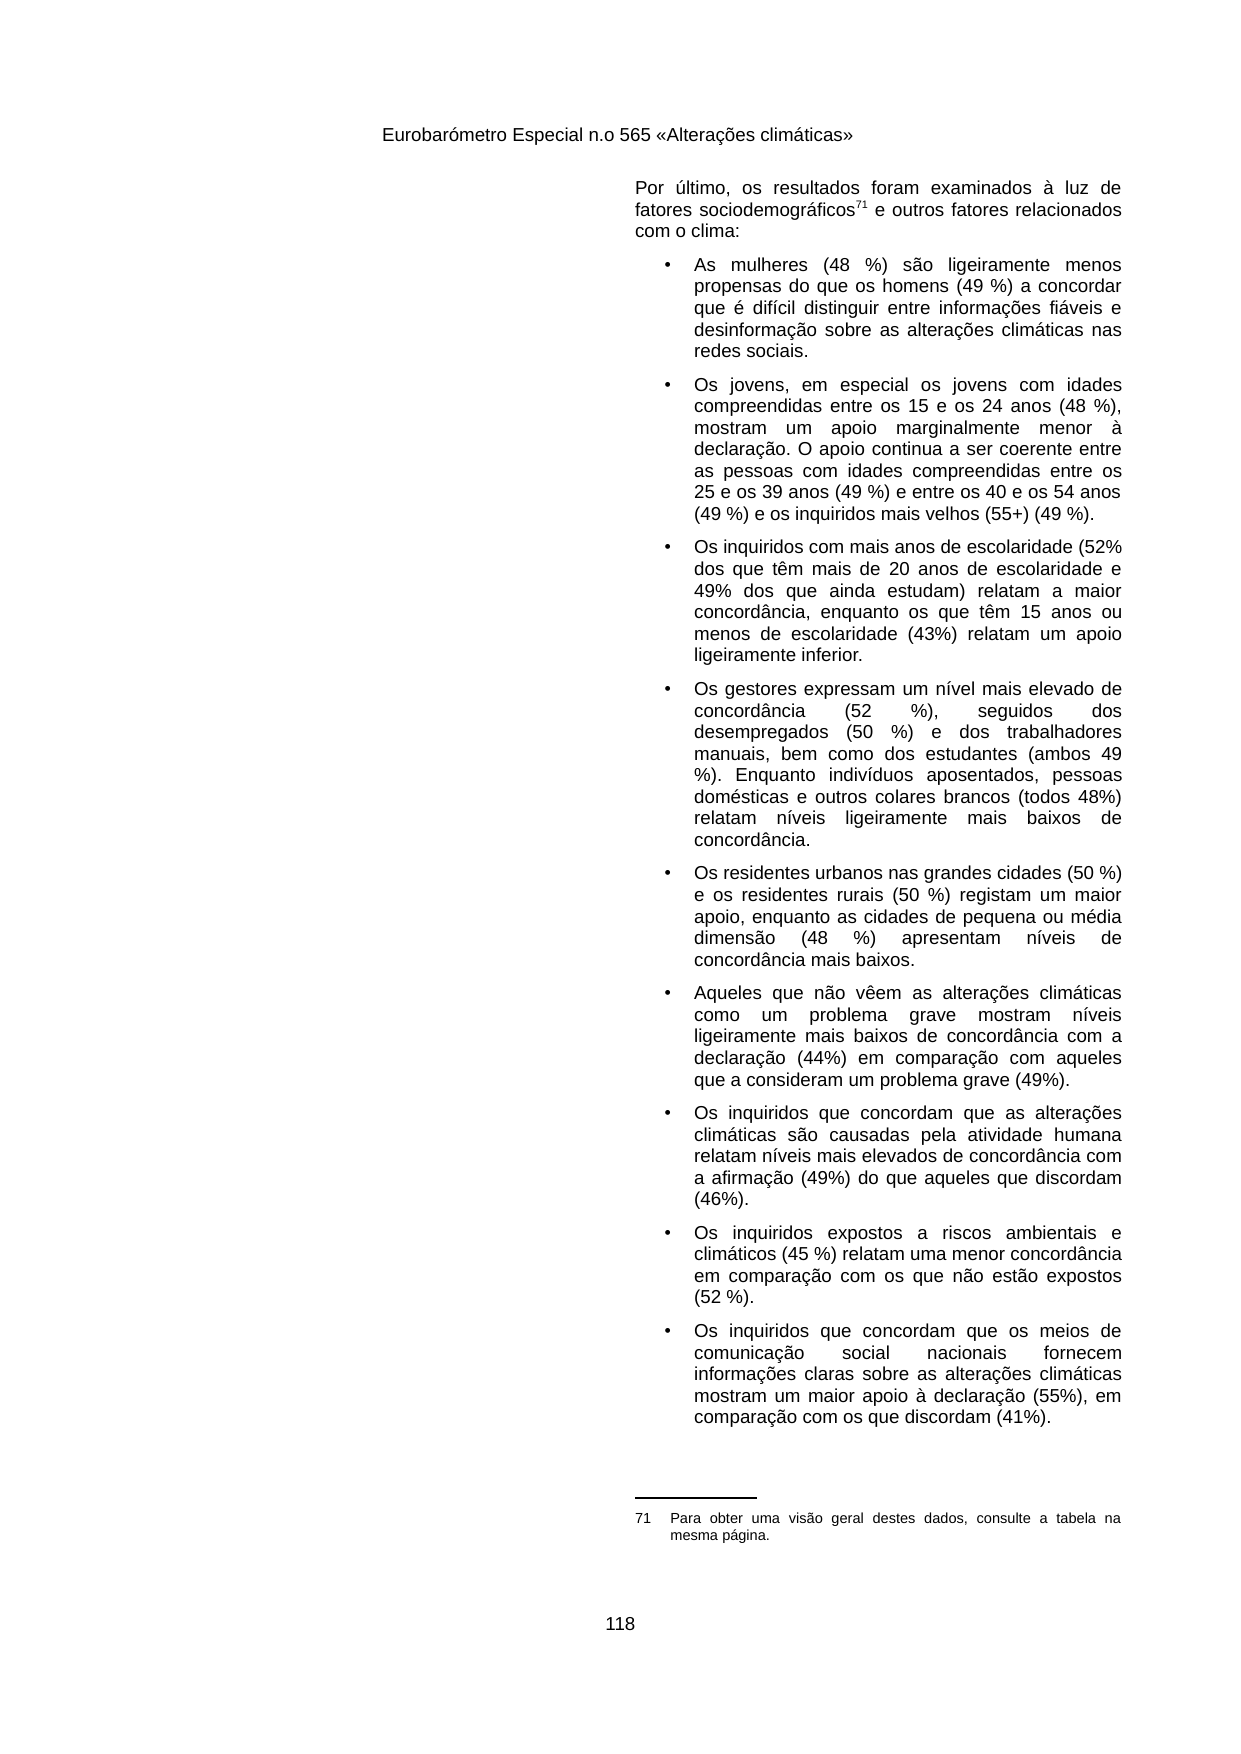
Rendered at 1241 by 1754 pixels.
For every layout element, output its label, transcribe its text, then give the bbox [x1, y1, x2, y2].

text Para obter uma visão geral destes dados, consulte a tabela na mesma página. [635, 1510, 1122, 1543]
list Os inquiridos que concordam que as alterações climáticas são causadas pela atividade humana relatam níveis mais elevados de concordância com a afirmação (49%) do que aqueles que discordam (46%). [664, 1102, 1122, 1210]
list Aqueles que não vêem as alterações climáticas como um problema grave mostram níveis ligeiramente mais baixos de concordância com a declaração (44%) em comparação com aqueles que a consideram um problema grave (49%). [664, 982, 1122, 1090]
list Os inquiridos que concordam que os meios de comunicação social nacionais fornecem informações claras sobre as alterações climáticas mostram um maior apoio à declaração (55%), em comparação com os que discordam (41%). [664, 1320, 1122, 1428]
list Os jovens, em especial os jovens com idades compreendidas entre os 15 e os 24 anos (48 %), mostram um apoio marginalmente menor à declaração. O apoio continua a ser coerente entre as pessoas com idades compreendidas entre os 25 e os 39 anos (49 %) e entre os 40 e os 54 anos (49 %) e os inquiridos mais velhos (55+) (49 %). [664, 373, 1122, 524]
text Por último, os resultados foram examinados à luz de fatores sociodemográficos e outros fatores relacionados com o clima: [635, 177, 1122, 242]
list Os inquiridos expostos a riscos ambientais e climáticos (45 %) relatam uma menor concordância em comparação com os que não estão expostos (52 %). [664, 1222, 1122, 1308]
list Os inquiridos com mais anos de escolaridade (52% dos que têm mais de 20 anos de escolaridade e 49% dos que ainda estudam) relatam a maior concordância, enquanto os que têm 15 anos ou menos de escolaridade (43%) relatam um apoio ligeiramente inferior. [664, 536, 1122, 666]
list Os residentes urbanos nas grandes cidades (50 %) e os residentes rurais (50 %) registam um maior apoio, enquanto as cidades de pequena ou média dimensão (48 %) apresentam níveis de concordância mais baixos. [664, 862, 1122, 970]
list Os gestores expressam um nível mais elevado de concordância (52 %), seguidos dos desempregados (50 %) e dos trabalhadores manuais, bem como dos estudantes (ambos 49 %). Enquanto indivíduos aposentados, pessoas domésticas e outros colares brancos (todos 48%) relatam níveis ligeiramente mais baixos de concordância. [664, 678, 1122, 850]
list As mulheres (48 %) são ligeiramente menos propensas do que os homens (49 %) a concordar que é difícil distinguir entre informações fiáveis e desinformação sobre as alterações climáticas nas redes sociais. [664, 254, 1122, 362]
